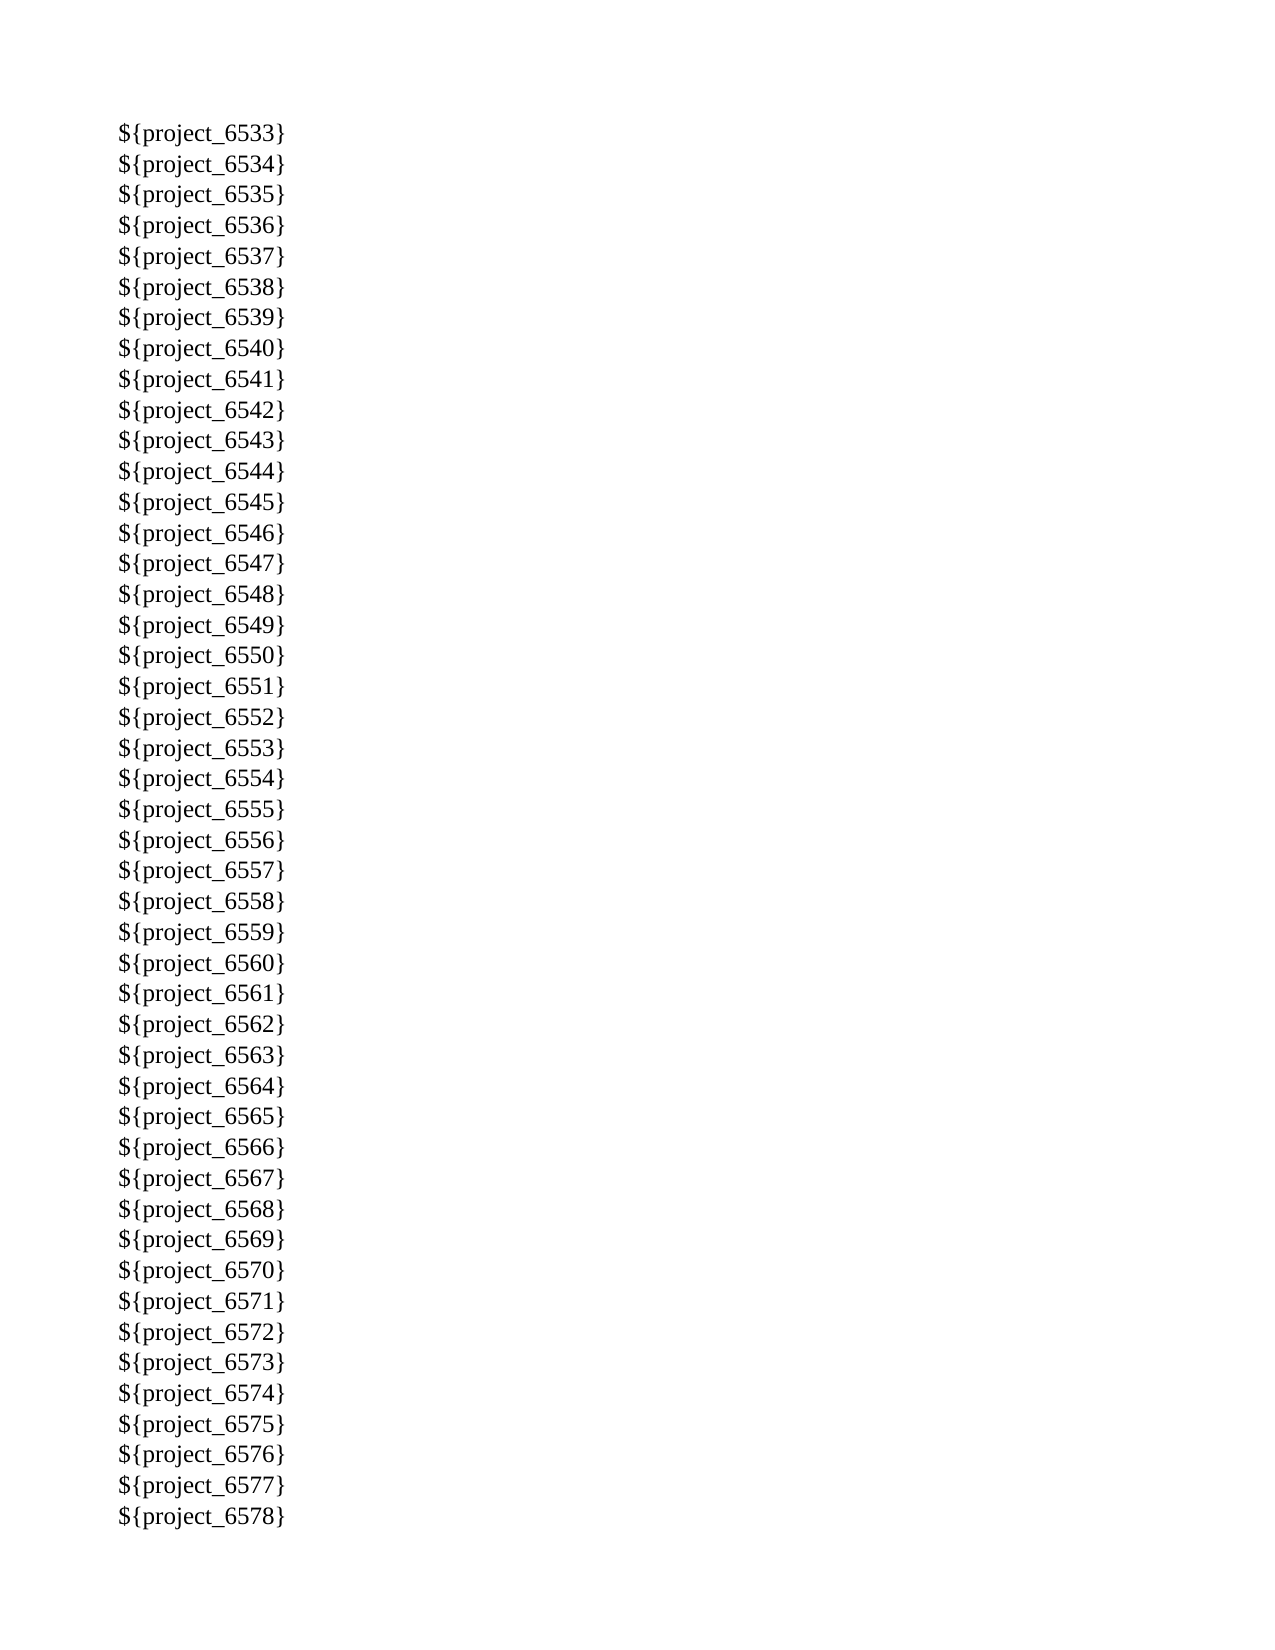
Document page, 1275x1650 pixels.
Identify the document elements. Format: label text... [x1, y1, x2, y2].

text ${project_6551} [118, 671, 1157, 700]
text ${project_6534} [118, 149, 1157, 178]
text ${project_6567} [118, 1163, 1157, 1192]
text ${project_6561} [118, 978, 1157, 1007]
text ${project_6553} [118, 733, 1157, 761]
text ${project_6573} [118, 1347, 1157, 1376]
text ${project_6540} [118, 333, 1157, 362]
text ${project_6544} [118, 456, 1157, 485]
text ${project_6577} [118, 1470, 1157, 1499]
text ${project_6536} [118, 210, 1157, 239]
text ${project_6578} [118, 1501, 1157, 1530]
text ${project_6535} [118, 179, 1157, 208]
text ${project_6564} [118, 1071, 1157, 1099]
text ${project_6569} [118, 1224, 1157, 1253]
text ${project_6575} [118, 1409, 1157, 1437]
text ${project_6542} [118, 395, 1157, 423]
text ${project_6549} [118, 610, 1157, 638]
text ${project_6538} [118, 272, 1157, 301]
text ${project_6537} [118, 241, 1157, 270]
text ${project_6576} [118, 1439, 1157, 1468]
text ${project_6552} [118, 702, 1157, 731]
text ${project_6558} [118, 886, 1157, 915]
text ${project_6556} [118, 825, 1157, 854]
text ${project_6557} [118, 856, 1157, 884]
text ${project_6566} [118, 1132, 1157, 1161]
text ${project_6539} [118, 302, 1157, 331]
text ${project_6550} [118, 641, 1157, 669]
text ${project_6543} [118, 425, 1157, 454]
text ${project_6533} [118, 118, 1157, 147]
text ${project_6546} [118, 518, 1157, 546]
text ${project_6554} [118, 763, 1157, 792]
text ${project_6562} [118, 1009, 1157, 1038]
text ${project_6559} [118, 917, 1157, 946]
text ${project_6541} [118, 364, 1157, 393]
text ${project_6563} [118, 1040, 1157, 1069]
text ${project_6548} [118, 579, 1157, 608]
text ${project_6571} [118, 1286, 1157, 1314]
text ${project_6555} [118, 794, 1157, 823]
text ${project_6565} [118, 1101, 1157, 1130]
text ${project_6572} [118, 1317, 1157, 1345]
text ${project_6547} [118, 548, 1157, 577]
text ${project_6574} [118, 1378, 1157, 1407]
text ${project_6545} [118, 487, 1157, 516]
text ${project_6568} [118, 1194, 1157, 1222]
text ${project_6570} [118, 1255, 1157, 1284]
text ${project_6560} [118, 948, 1157, 977]
